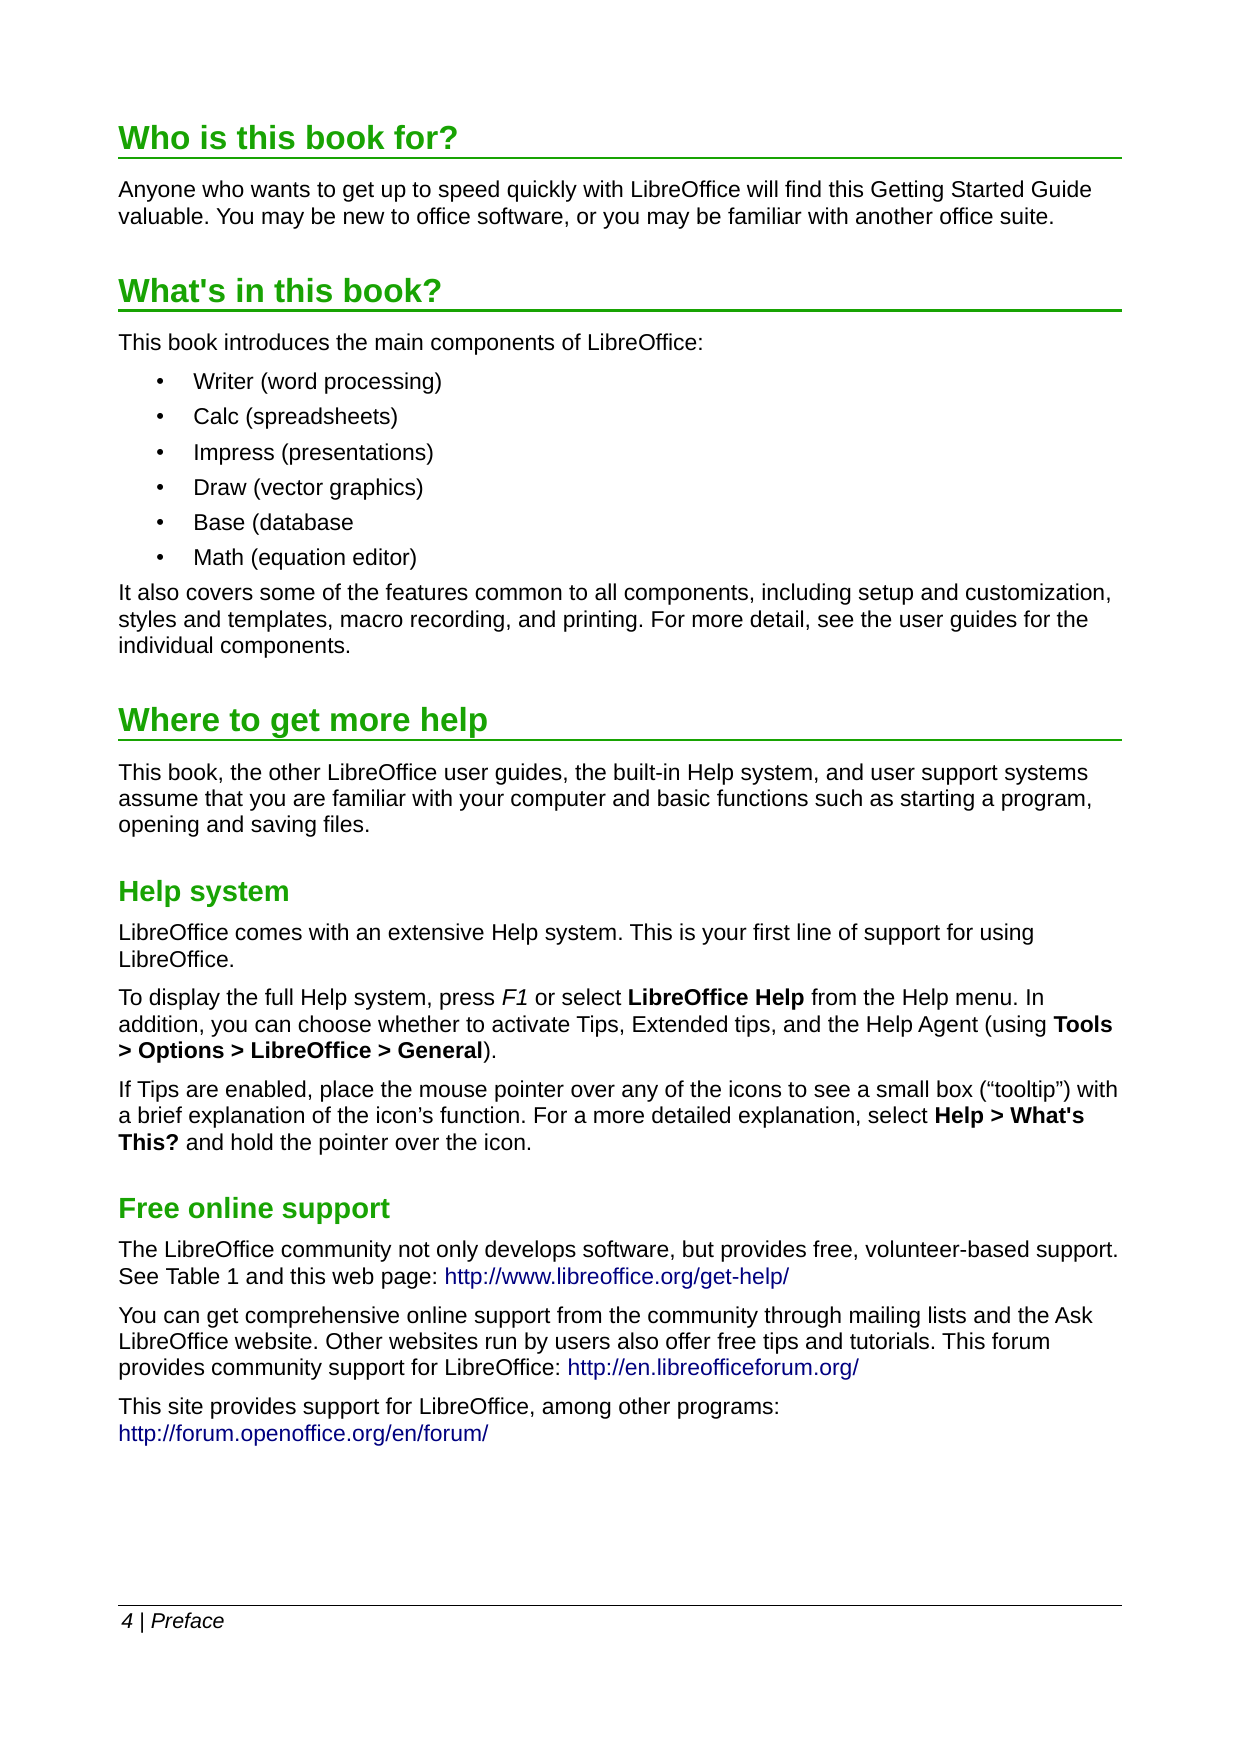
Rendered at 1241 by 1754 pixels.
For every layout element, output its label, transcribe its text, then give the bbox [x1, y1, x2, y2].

list Calc (spreadsheets) [156, 403, 1122, 430]
list Base (database [156, 509, 1122, 535]
subtitle Free online support [118, 1191, 1122, 1225]
text You can get comprehensive online support from the community through mailing lists and the Ask LibreOffice website. Other websites run by users also offer free tips and tutorials. This forum provides community support for LibreOffice: http://en.libreofficeforum.org/ [118, 1302, 1122, 1381]
text If Tips are enabled, place the mouse pointer over any of the icons to see a small box (“tooltip”) with a brief explanation of the icon’s function. For a more detailed explanation, select Help > What's This? and hold the pointer over the icon. [118, 1076, 1122, 1155]
list Impress (presentations) [156, 438, 1122, 465]
text This book introduces the main components of LibreOffice: [118, 329, 1122, 356]
list Draw (vector graphics) [156, 474, 1122, 500]
text The LibreOffice community not only develops software, but provides free, volunteer-based support. See Table 1 and this web page: http://www.libreoffice.org/get-help/ [118, 1236, 1122, 1289]
text It also covers some of the features common to all components, including setup and customization, styles and templates, macro recording, and printing. For more detail, see the user guides for the individual components. [118, 579, 1122, 658]
subtitle Where to get more help [118, 700, 1122, 739]
text To display the full Help system, press F1 or select LibreOffice Help from the Help menu. In addition, you can choose whether to activate Tips, Extended tips, and the Help Agent (using Tools > Options > LibreOffice > General). [118, 984, 1122, 1063]
text LibreOffice comes with an extensive Help system. This is your first line of support for using LibreOffice. [118, 919, 1122, 972]
text This book, the other LibreOffice user guides, the built-in Help system, and user support systems assume that you are familiar with your computer and basic functions such as starting a program, opening and saving files. [118, 759, 1122, 838]
subtitle What's in this book? [118, 271, 1122, 309]
list Writer (word processing) [156, 368, 1122, 394]
text This site provides support for LibreOffice, among other programs: http://forum.openoffice.org/en/forum/ [118, 1393, 1122, 1446]
subtitle Who is this book for? [118, 118, 1122, 157]
text Anyone who wants to get up to speed quickly with LibreOffice will find this Getting Started Guide valuable. You may be new to office software, or you may be familiar with another office suite. [118, 176, 1122, 229]
subtitle Help system [118, 874, 1122, 907]
list Math (equation editor) [156, 544, 1122, 571]
